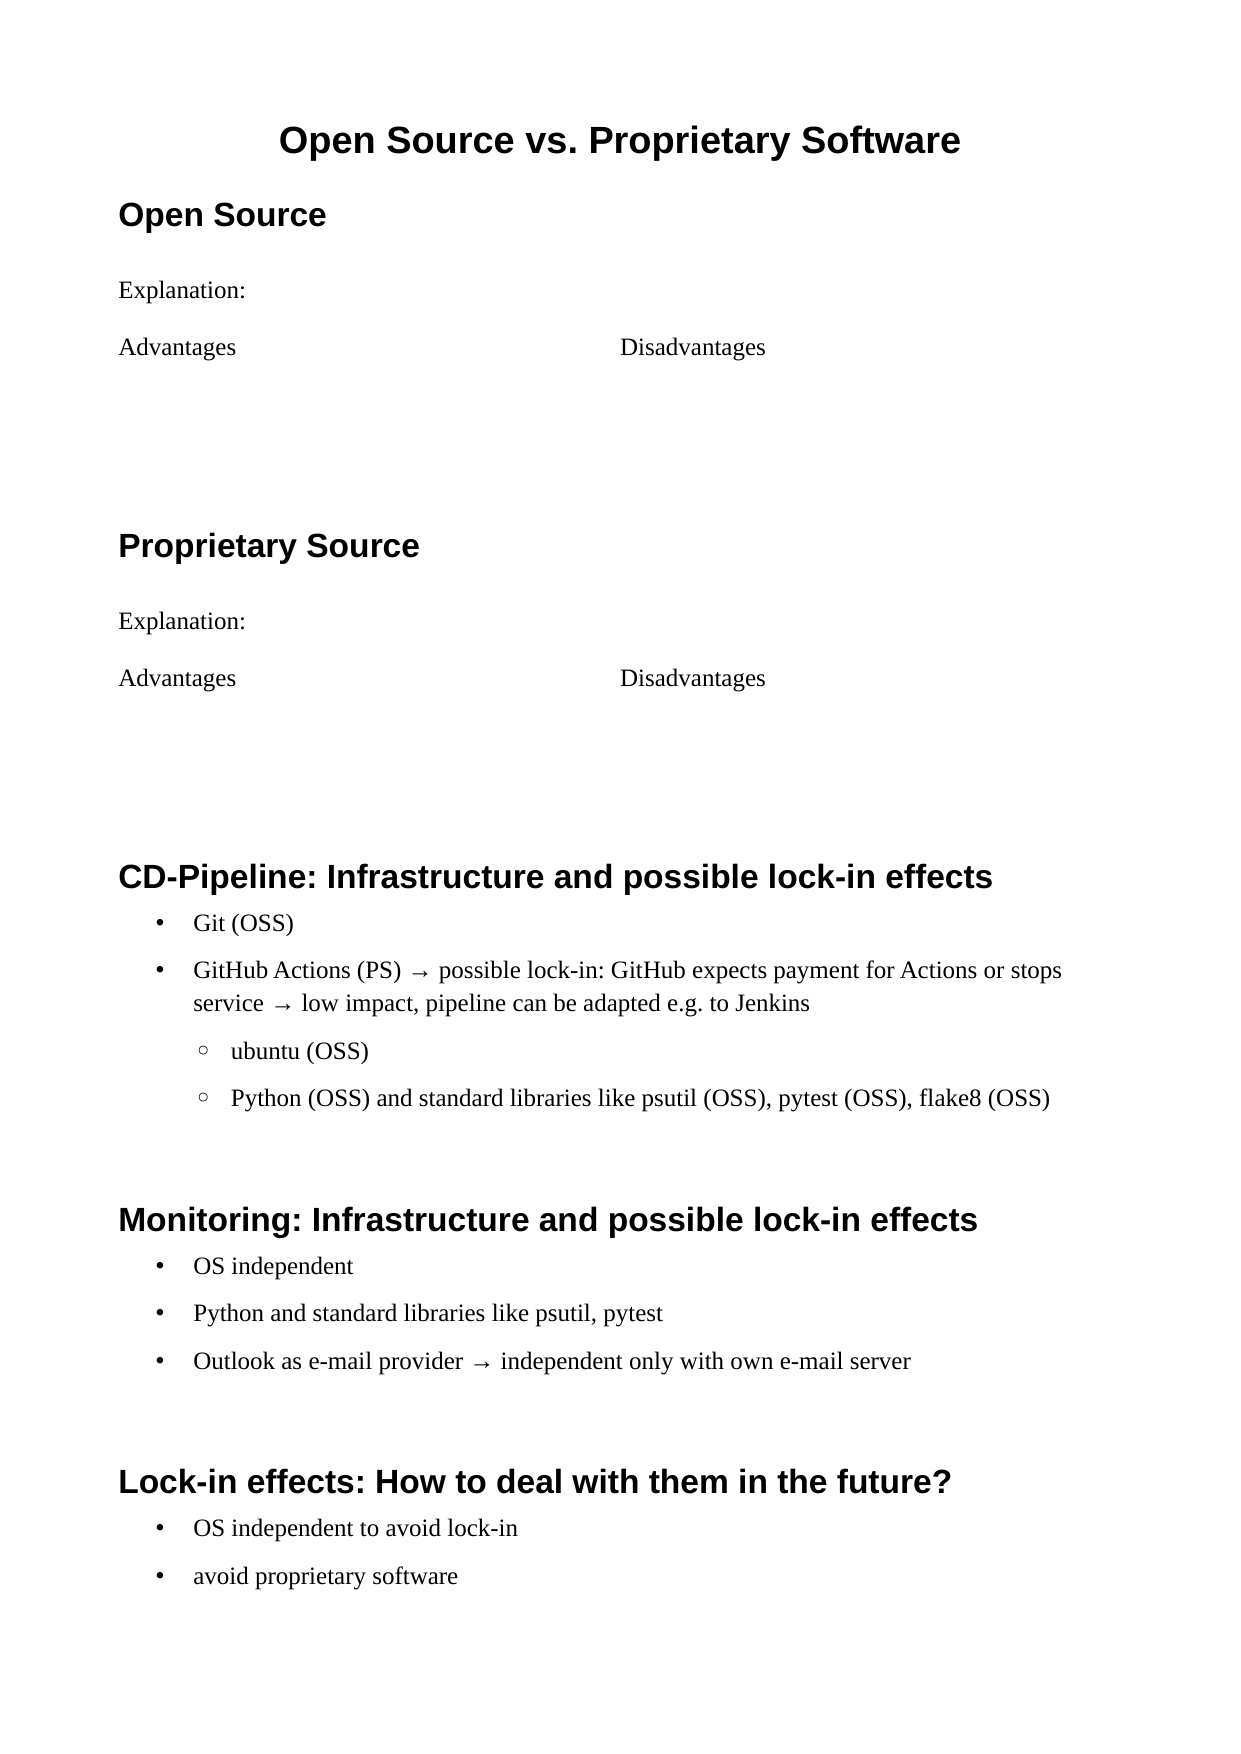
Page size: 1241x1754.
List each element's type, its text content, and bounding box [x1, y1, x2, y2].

table_cell [620, 721, 1122, 749]
table_header Advantages [118, 333, 620, 361]
subtitle CD-Pipeline: Infrastructure and possible lock-in effects [118, 857, 1122, 895]
subtitle Open Source vs. Proprietary Software [118, 118, 1122, 162]
table_cell [118, 390, 620, 419]
table_cell [620, 419, 1122, 447]
table_cell [118, 419, 620, 447]
table_header Advantages [118, 663, 620, 692]
table_cell [118, 361, 620, 390]
list avoid proprietary software [156, 1561, 1122, 1589]
list Python and standard libraries like psutil, pytest [156, 1298, 1122, 1327]
table_cell [620, 750, 1122, 778]
table_cell [118, 721, 620, 749]
subtitle Open Source [118, 195, 1122, 234]
table_header Disadvantages [620, 663, 1122, 692]
subtitle Proprietary Source [118, 526, 1122, 564]
list GitHub Actions (PS) → possible lock-in: GitHub expects payment for Actions or stops service → low impact, pipeline can be adapted e.g. to Jenkins [156, 955, 1122, 1017]
table_header Disadvantages [620, 333, 1122, 361]
list ubuntu (OSS) [193, 1036, 1122, 1065]
list Python (OSS) and standard libraries like psutil (OSS), pytest (OSS), flake8 (OSS) [193, 1083, 1122, 1112]
table_cell [620, 692, 1122, 721]
list OS independent [156, 1251, 1122, 1279]
list OS independent to avoid lock-in [156, 1513, 1122, 1542]
table_cell [118, 692, 620, 721]
subtitle Lock-in effects: How to deal with them in the future? [118, 1462, 1122, 1501]
subtitle Monitoring: Infrastructure and possible lock-in effects [118, 1199, 1122, 1238]
table_cell [118, 750, 620, 778]
table_cell [620, 390, 1122, 419]
table_cell [620, 361, 1122, 390]
text Explanation: [118, 275, 1122, 304]
list Outlook as e-mail provider → independent only with own e-mail server [156, 1346, 1122, 1375]
list Git (OSS) [156, 908, 1122, 936]
text Explanation: [118, 606, 1122, 634]
